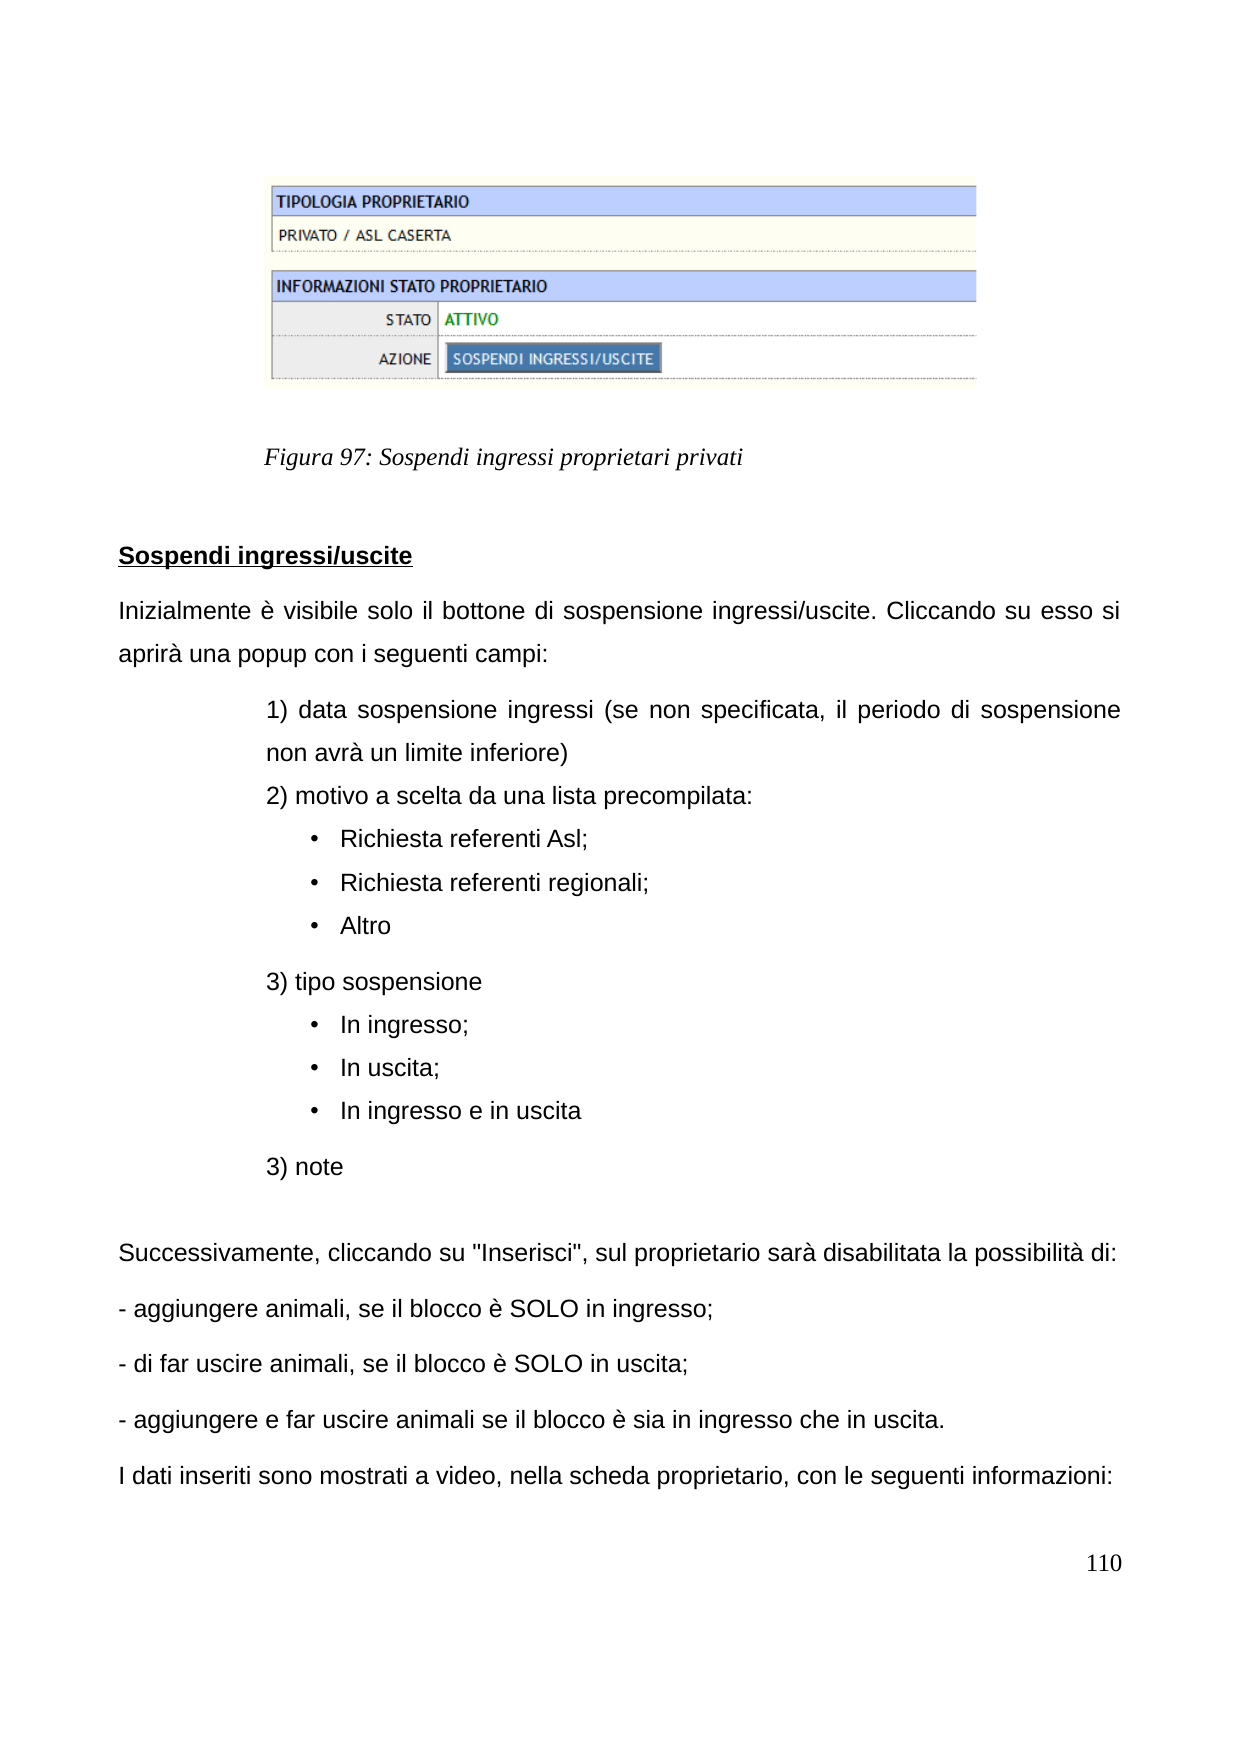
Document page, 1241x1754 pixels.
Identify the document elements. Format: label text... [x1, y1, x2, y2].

list 3) tipo sospensione [236, 967, 1122, 995]
text Sospendi ingressi/uscite [118, 541, 1122, 569]
list 3) note [236, 1152, 1122, 1181]
text Inizialmente è visibile solo il bottone di sospensione ingressi/uscite. Cliccando su esso si aprirà una popup con i seguenti campi: [118, 596, 1122, 668]
text I dati inseriti sono mostrati a video, nella scheda proprietario, con le seguenti informazioni: [118, 1461, 1122, 1489]
text - aggiungere e far uscire animali se il blocco è sia in ingresso che in uscita. [118, 1405, 1122, 1434]
picture [263, 176, 977, 389]
text - aggiungere animali, se il blocco è SOLO in ingresso; [118, 1294, 1122, 1323]
text Figura 97: Sospendi ingressi proprietari privati [264, 442, 976, 471]
text - di far uscire animali, se il blocco è SOLO in uscita; [118, 1349, 1122, 1378]
list In ingresso; [310, 1010, 1122, 1039]
list Altro [310, 911, 1122, 940]
list Richiesta referenti Asl; [310, 824, 1122, 853]
list 1) data sospensione ingressi (se non specificata, il periodo di sospensione non avrà un limite inferiore) [236, 695, 1122, 767]
list In uscita; [310, 1053, 1122, 1082]
list Richiesta referenti regionali; [310, 868, 1122, 897]
list In ingresso e in uscita [310, 1096, 1122, 1125]
list 2) motivo a scelta da una lista precompilata: [236, 781, 1122, 810]
text Successivamente, cliccando su "Inserisci", sul proprietario sarà disabilitata la possibilità di: [118, 1238, 1122, 1267]
